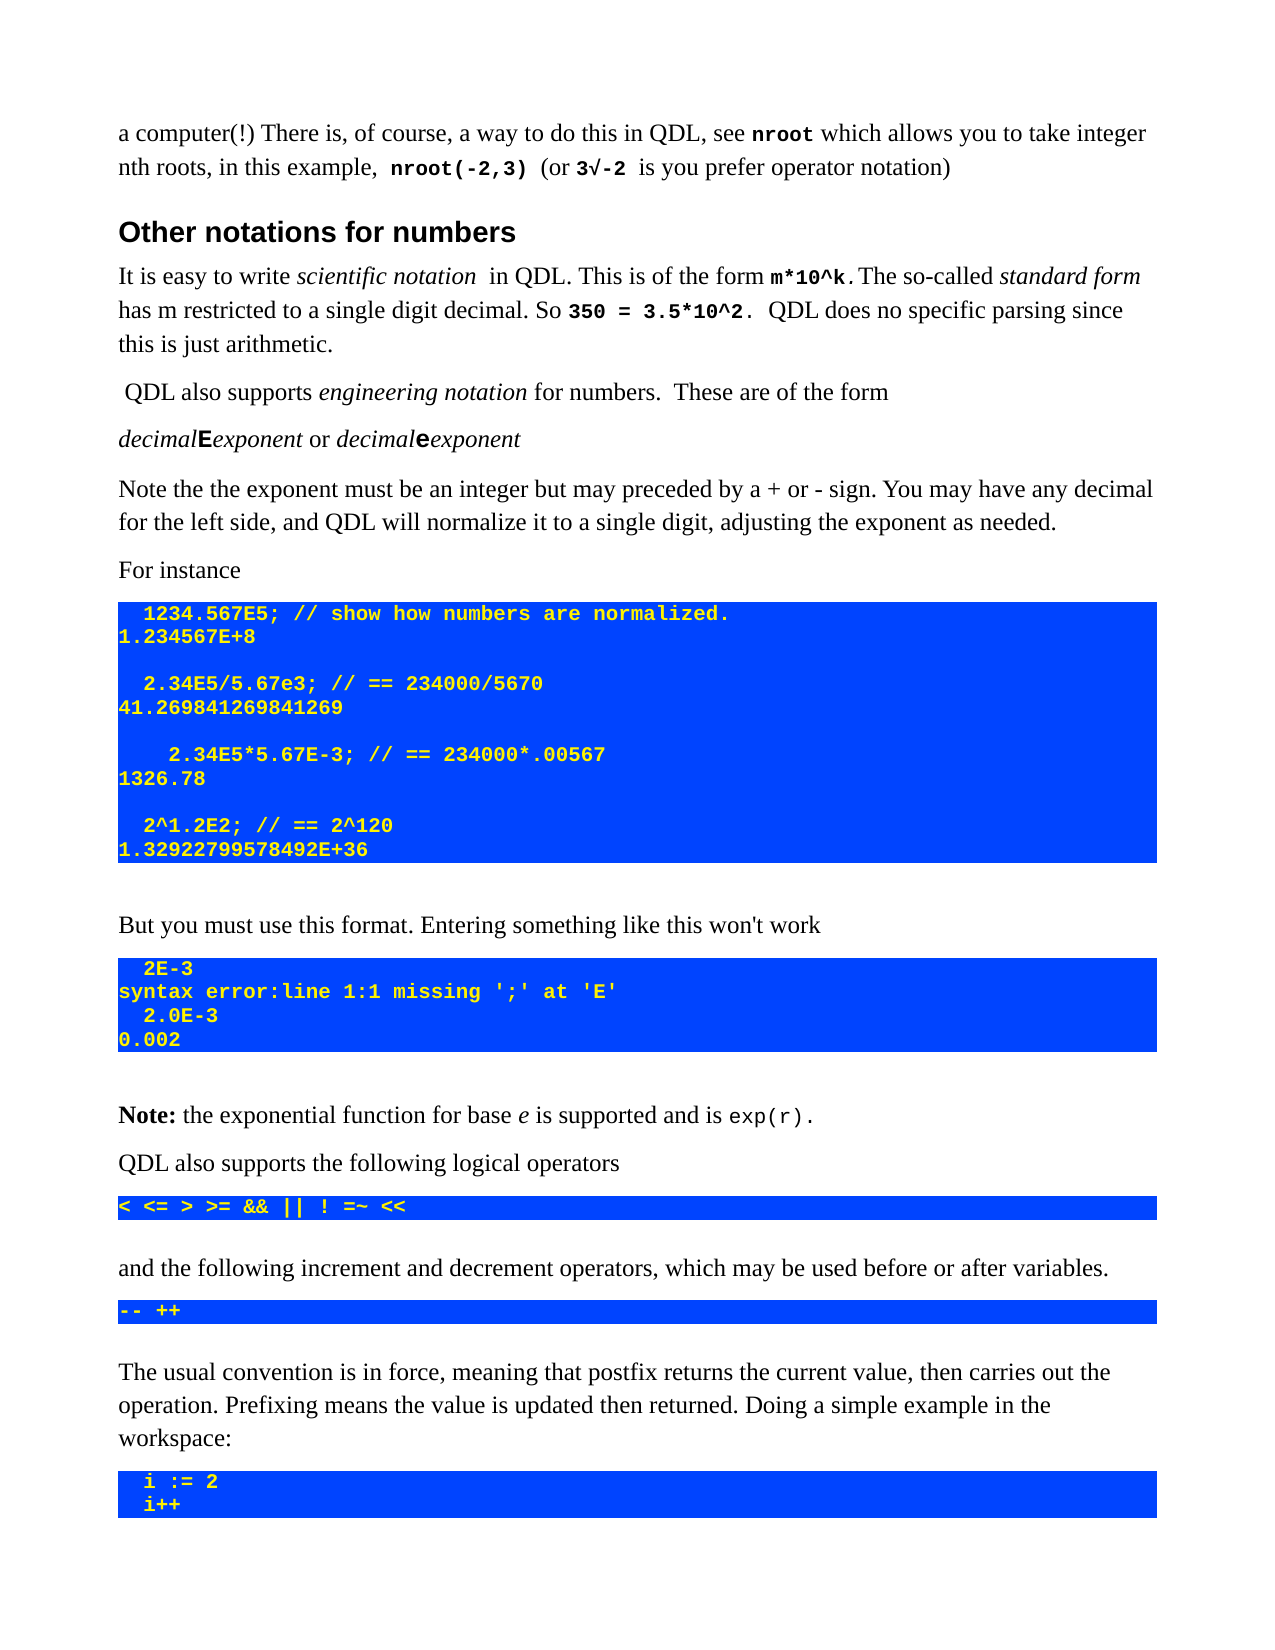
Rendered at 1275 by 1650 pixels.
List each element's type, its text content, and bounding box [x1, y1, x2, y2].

text a computer(!) There is, of course, a way to do this in QDL, see nroot which allows you to take integer nth roots, in this example, nroot(-2,3) (or 3√-2 is you prefer operator notation) [118, 118, 1157, 182]
text QDL also supports engineering notation for numbers. These are of the form [118, 377, 1157, 405]
text and the following increment and decrement operators, which may be used before or after variables. [118, 1220, 1157, 1282]
text 1234.567E5; // show how numbers are normalized. [118, 602, 1157, 626]
subtitle Other notations for numbers [118, 215, 1157, 249]
text 2^1.2E2; // == 2^120 [118, 815, 1157, 839]
text 2.0E-3 [118, 1005, 1157, 1029]
text But you must use this format. Entering something like this won't work [118, 910, 1157, 939]
text syntax error:line 1:1 missing ';' at 'E' [118, 981, 1157, 1005]
text -- ++ [118, 1300, 1157, 1324]
text i++ [118, 1494, 1157, 1518]
text 2.34E5*5.67E-3; // == 234000*.00567 [118, 744, 1157, 768]
text i := 2 [118, 1471, 1157, 1494]
text Note: the exponential function for base e is supported and is exp(r). [118, 1100, 1157, 1129]
text 0.002 [118, 1029, 1157, 1052]
text 41.269841269841269 [118, 697, 1157, 721]
text QDL also supports the following logical operators [118, 1148, 1157, 1177]
text 2.34E5/5.67e3; // == 234000/5670 [118, 673, 1157, 697]
text Note the the exponent must be an integer but may preceded by a + or - sign. You may have any decimal for the left side, and QDL will normalize it to a single digit, adjusting the exponent as needed. [118, 474, 1157, 536]
text 1.32922799578492E+36 [118, 839, 1157, 863]
text For instance [118, 555, 1157, 584]
text decimalEexponent or decimaleexponent [118, 424, 1157, 455]
text 1.234567E+8 [118, 626, 1157, 650]
text 1326.78 [118, 768, 1157, 792]
text It is easy to write scientific notation in QDL. This is of the form m*10^k.The so-called standard form has m restricted to a single digit decimal. So 350 = 3.5*10^2. QDL does no specific parsing since this is just arithmetic. [118, 261, 1157, 358]
text < <= > >= && || ! =~ << [118, 1196, 1157, 1220]
text 2E-3 [118, 958, 1157, 981]
text The usual convention is in force, meaning that postfix returns the current value, then carries out the operation. Prefixing means the value is updated then returned. Doing a simple example in the workspace: [118, 1324, 1157, 1452]
